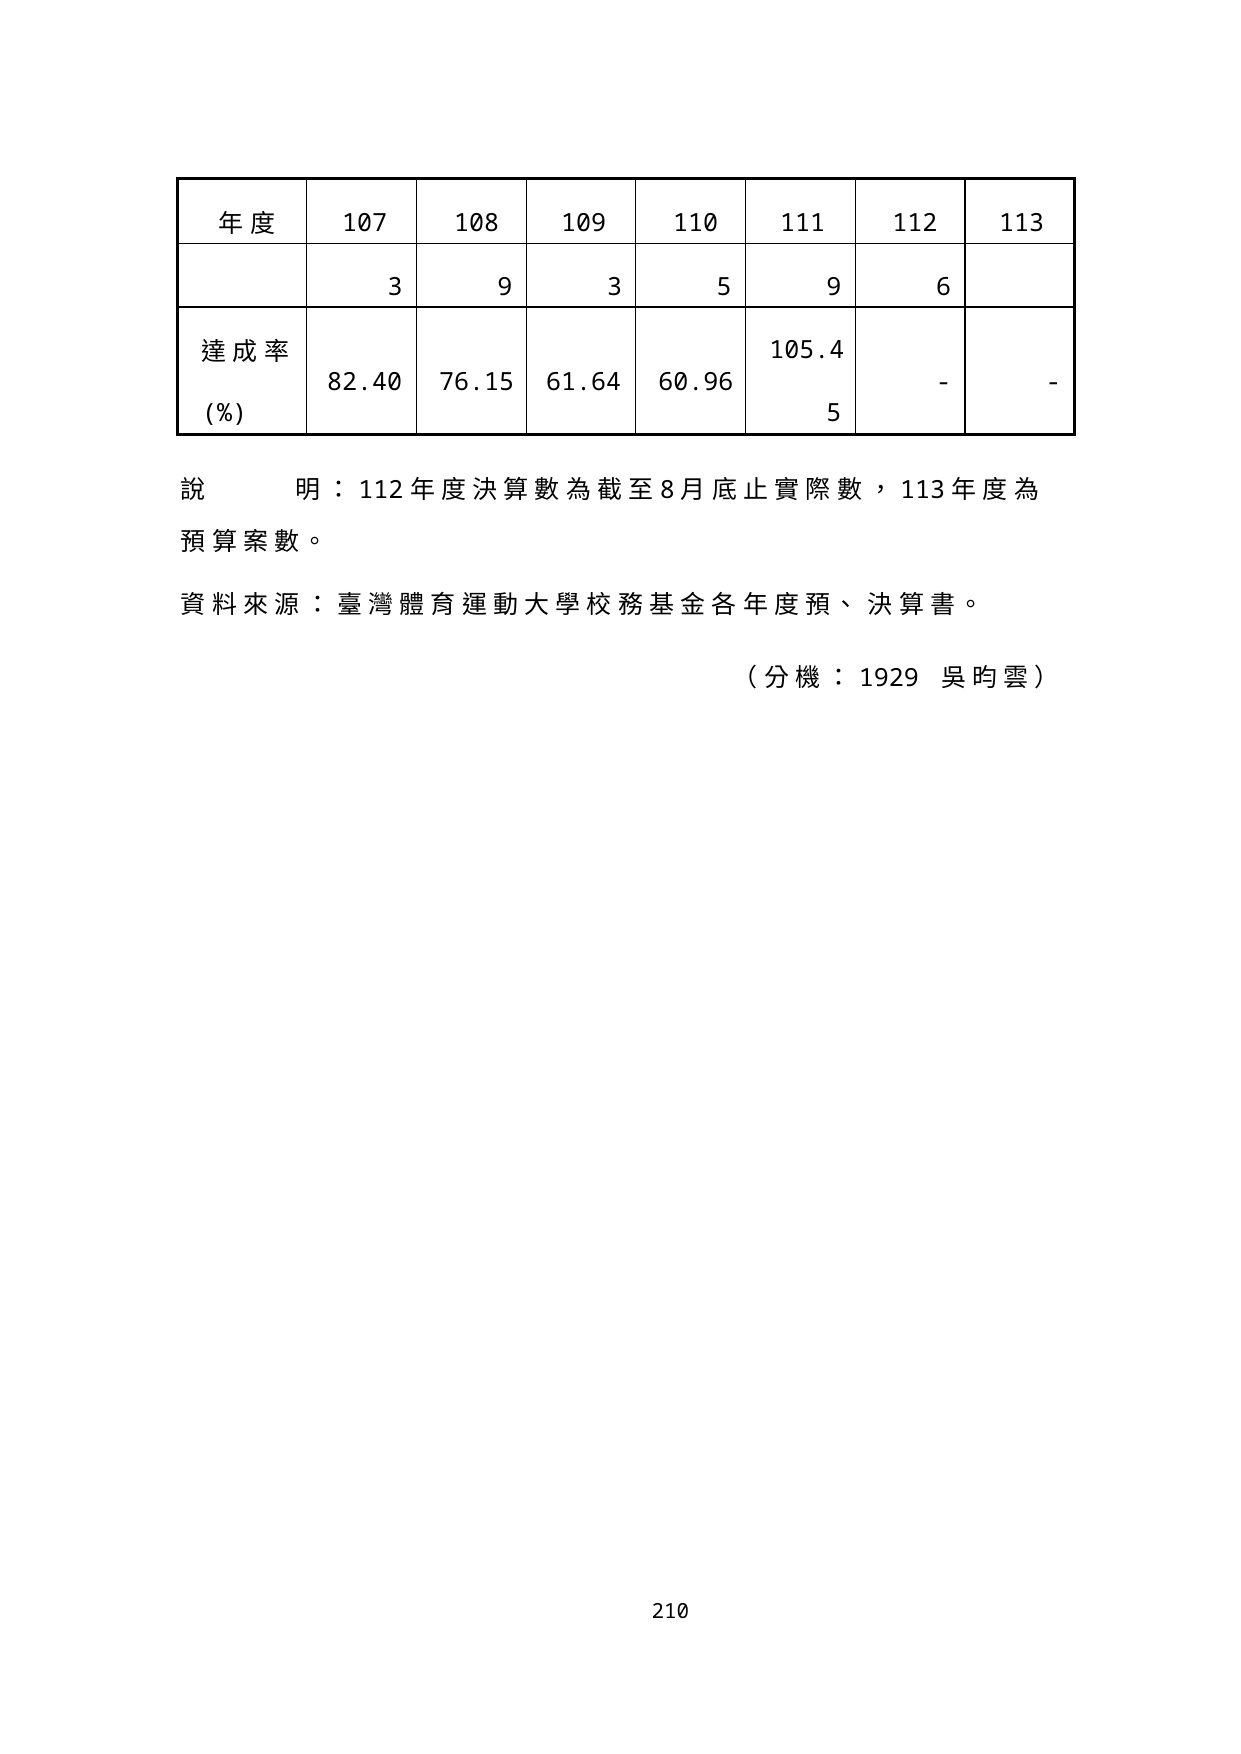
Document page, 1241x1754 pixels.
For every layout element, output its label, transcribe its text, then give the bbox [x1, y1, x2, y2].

table_cell 3 [307, 244, 416, 306]
text （分機：1929 吳昀雲） [177, 623, 1063, 686]
text 說 明：112年度決算數為截至8月底止實際數，113年度為預算案數。 [163, 436, 1063, 561]
table_cell 達成率(%) [179, 308, 306, 432]
table_header 108 [417, 180, 526, 243]
table_header 113 [966, 180, 1073, 243]
table_cell 9 [746, 244, 855, 306]
table_cell 82.40 [307, 308, 416, 432]
table_cell 61.64 [527, 308, 635, 432]
table_cell 9 [417, 244, 526, 306]
table_cell - [856, 308, 964, 432]
table_cell 5 [636, 244, 745, 306]
table_header 年度 [179, 180, 306, 243]
table_header 109 [527, 180, 635, 243]
table_cell 105.45 [746, 308, 855, 432]
table_cell 6 [856, 244, 964, 306]
table_cell - [966, 244, 1073, 306]
table_cell [179, 244, 306, 306]
table_header 111 [746, 180, 855, 243]
text 資料來源：臺灣體育運動大學校務基金各年度預、決算書。 [163, 561, 1063, 623]
table_header 112 [856, 180, 964, 243]
table_header 107 [307, 180, 416, 243]
table_header 110 [636, 180, 745, 243]
table_cell 3 [527, 244, 635, 306]
table_cell 76.15 [417, 308, 526, 432]
table_cell - [966, 308, 1073, 432]
table_cell 60.96 [636, 308, 745, 432]
